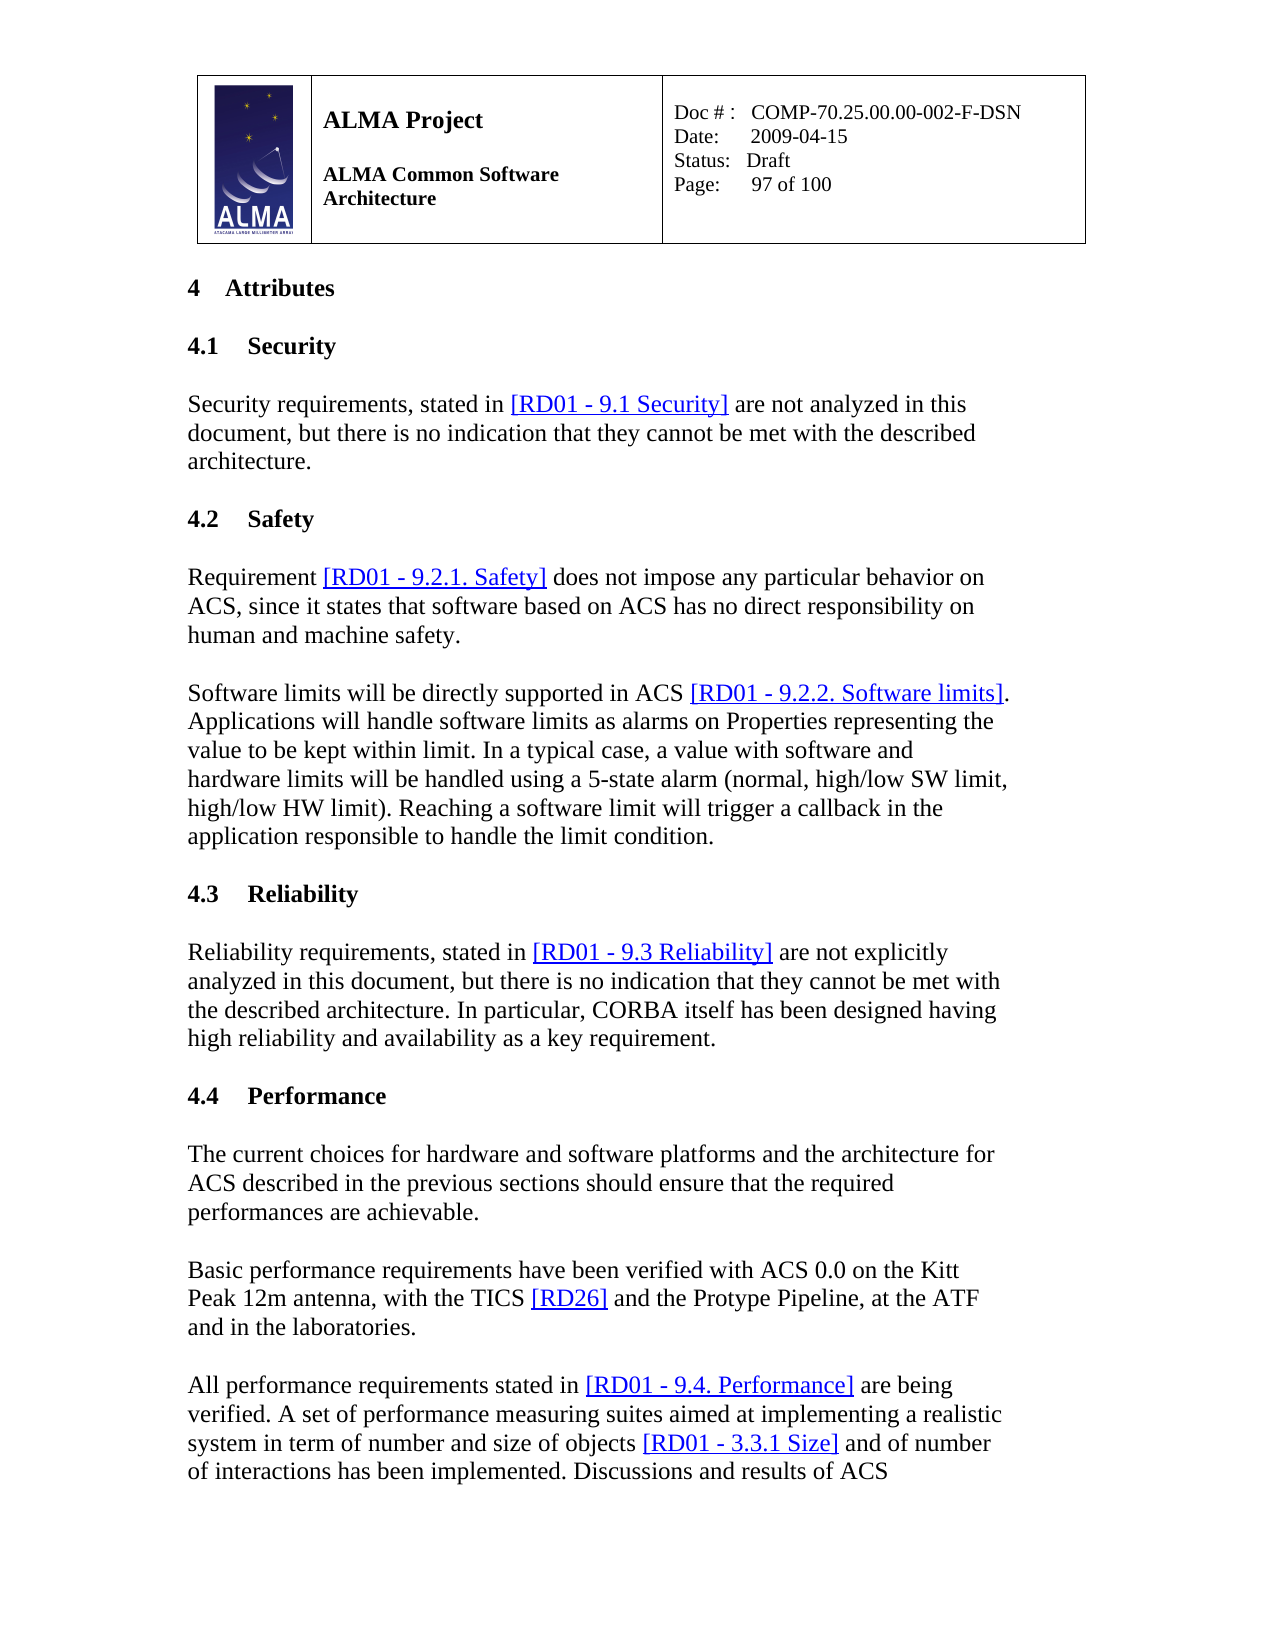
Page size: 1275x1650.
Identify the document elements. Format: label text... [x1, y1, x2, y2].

subtitle Reliability [187, 879, 1087, 908]
subtitle Performance [187, 1081, 1087, 1110]
text All performance requirements stated in [RD01 - 9.4. Performance] are being verified. A set of performance measuring suites aimed at implementing a realistic system in term of number and size of objects [RD01 - 3.3.1 Size] and of number of interactions has been implemented. Discussions and results of ACS [187, 1370, 1012, 1485]
text Basic performance requirements have been verified with ACS 0.0 on the Kitt Peak 12m antenna, with the TICS [RD26] and the Protype Pipeline, at the ATF and in the laboratories. [187, 1255, 1012, 1341]
picture [214, 85, 293, 235]
subtitle Attributes [187, 273, 1087, 302]
subtitle Security [187, 331, 1087, 360]
subtitle Safety [187, 504, 1087, 533]
text The current choices for hardware and software platforms and the architecture for ACS described in the previous sections should ensure that the required performances are achievable. [187, 1139, 1012, 1226]
text Requirement [RD01 - 9.2.1. Safety] does not impose any particular behavior on ACS, since it states that software based on ACS has no direct responsibility on human and machine safety. [187, 562, 1012, 648]
text Security requirements, stated in [RD01 - 9.1 Security] are not analyzed in this document, but there is no indication that they cannot be met with the described architecture. [187, 389, 1012, 475]
text Software limits will be directly supported in ACS [RD01 - 9.2.2. Software limits]. Applications will handle software limits as alarms on Properties representing the value to be kept within limit. In a typical case, a value with software and hardware limits will be handled using a 5-state alarm (normal, high/low SW limit, high/low HW limit). Reaching a software limit will trigger a callback in the application responsible to handle the limit condition. [187, 678, 1012, 850]
text Reliability requirements, stated in [RD01 - 9.3 Reliability] are not explicitly analyzed in this document, but there is no indication that they cannot be met with the described architecture. In particular, CORBA itself has been designed having high reliability and availability as a key requirement. [187, 937, 1012, 1052]
